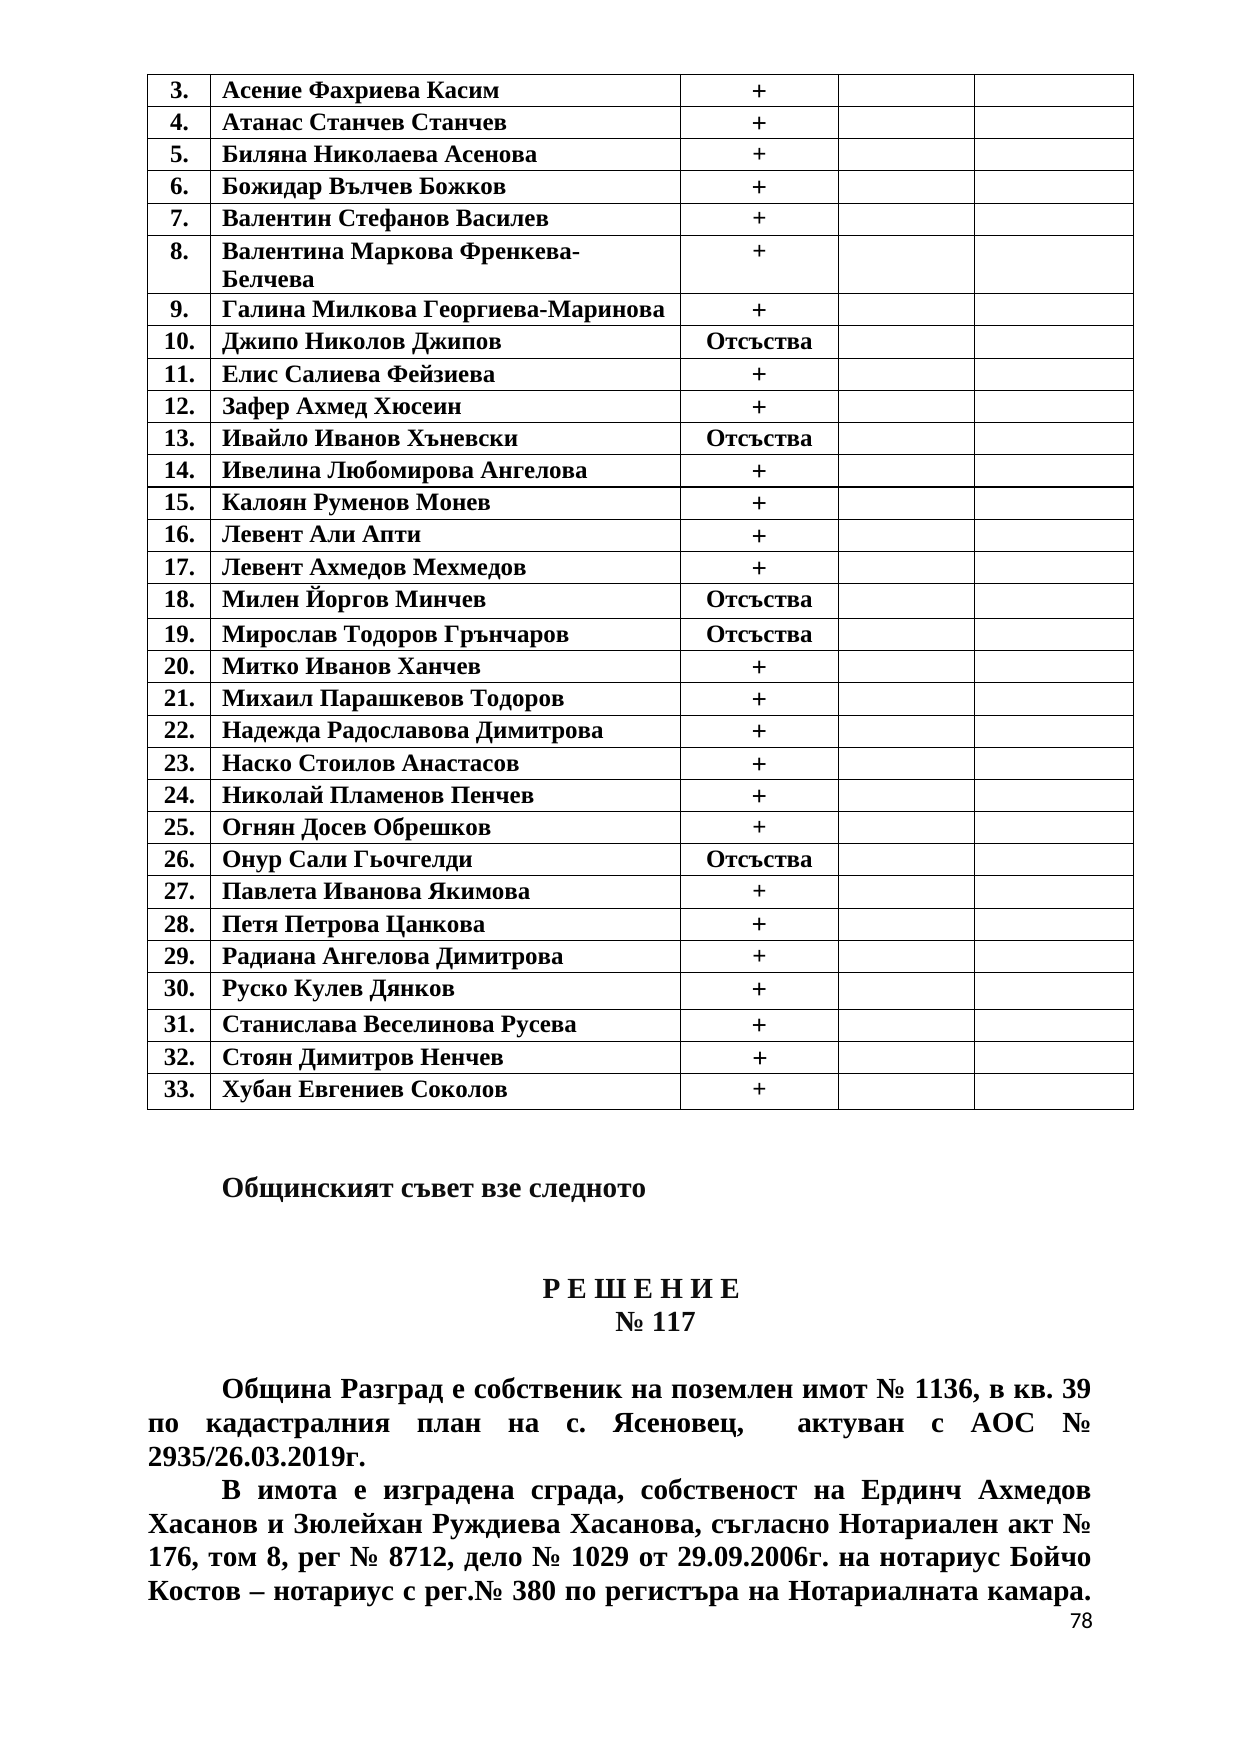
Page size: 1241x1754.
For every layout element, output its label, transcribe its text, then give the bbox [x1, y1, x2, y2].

table_cell + [681, 359, 838, 390]
table_cell 8. [148, 236, 210, 293]
table_cell [975, 75, 1133, 106]
table_cell + [681, 780, 838, 811]
table_cell [839, 812, 974, 843]
table_cell [839, 75, 974, 106]
table_cell + [681, 876, 838, 908]
table_cell Калоян Руменов Монев [211, 488, 680, 518]
table_cell 19. [148, 619, 210, 650]
table_cell Асение Фахриева Касим [211, 75, 680, 106]
table_cell Павлета Иванова Якимова [211, 876, 680, 908]
table_cell [839, 780, 974, 811]
table_cell + [681, 520, 838, 551]
table_cell Отсъства [681, 619, 838, 650]
table_cell + [681, 748, 838, 779]
table_cell [975, 107, 1133, 138]
table_cell + [681, 716, 838, 747]
table_cell 25. [148, 812, 210, 843]
table_cell Галина Милкова Георгиева-Маринова [211, 294, 680, 325]
table_cell Божидар Вълчев Божков [211, 171, 680, 202]
table_cell Мирослав Тодоров Грънчаров [211, 619, 680, 650]
table_cell [839, 941, 974, 972]
table_cell Джипо Николов Джипов [211, 326, 680, 358]
table_cell [839, 455, 974, 486]
table_cell [975, 294, 1133, 325]
table_cell + [681, 651, 838, 682]
table_cell Левент Ахмедов Мехмедов [211, 552, 680, 583]
table_cell [975, 683, 1133, 714]
table_cell [975, 236, 1133, 293]
table_cell [975, 455, 1133, 486]
table_cell [839, 236, 974, 293]
table_cell Петя Петрова Цанкова [211, 909, 680, 940]
table_cell [975, 941, 1133, 972]
table_cell [839, 584, 974, 618]
table_cell 9. [148, 294, 210, 325]
table_cell + [681, 1010, 838, 1041]
table_cell + [681, 171, 838, 202]
table_cell + [681, 107, 838, 138]
table_cell Валентин Стефанов Василев [211, 204, 680, 235]
table_cell + [681, 236, 838, 293]
table_cell + [681, 941, 838, 972]
table_cell Станислава Веселинова Русева [211, 1010, 680, 1041]
table_cell + [681, 294, 838, 325]
table_cell [975, 844, 1133, 875]
table_cell Левент Али Апти [211, 520, 680, 551]
table_cell Милен Йоргов Минчев [211, 584, 680, 618]
table_cell 23. [148, 748, 210, 779]
table_cell 21. [148, 683, 210, 714]
table_cell [975, 171, 1133, 202]
table_cell 16. [148, 520, 210, 551]
table_cell [839, 1010, 974, 1041]
table_cell [839, 139, 974, 170]
table_cell + [681, 75, 838, 106]
table_cell [975, 1042, 1133, 1073]
table_cell Валентина Маркова Френкева-Белчева [211, 236, 680, 293]
table_cell 20. [148, 651, 210, 682]
table_cell 29. [148, 941, 210, 972]
table_cell 5. [148, 139, 210, 170]
table_cell 6. [148, 171, 210, 202]
table_cell [839, 651, 974, 682]
table_cell Онур Сали Гьочгелди [211, 844, 680, 875]
table_cell Биляна Николаева Асенова [211, 139, 680, 170]
subtitle № 117 [148, 1304, 1093, 1338]
table_cell + [681, 139, 838, 170]
table_cell 18. [148, 584, 210, 618]
table_cell Ивайло Иванов Хъневски [211, 423, 680, 454]
table_cell 24. [148, 780, 210, 811]
table_cell 26. [148, 844, 210, 875]
table_cell [839, 1074, 974, 1109]
table_cell Отсъства [681, 423, 838, 454]
table_cell [839, 359, 974, 390]
table_cell + [681, 1042, 838, 1073]
table_cell + [681, 909, 838, 940]
table_cell 28. [148, 909, 210, 940]
table_cell Отсъства [681, 326, 838, 358]
table_cell Надежда Радославова Димитрова [211, 716, 680, 747]
table_cell [839, 909, 974, 940]
table_cell [975, 139, 1133, 170]
table_cell Отсъства [681, 584, 838, 618]
table_cell + [681, 552, 838, 583]
table_cell Хубан Евгениев Соколов [211, 1074, 680, 1109]
table_cell Наско Стоилов Анастасов [211, 748, 680, 779]
table_cell Николай Пламенов Пенчев [211, 780, 680, 811]
table_cell + [681, 455, 838, 486]
table_cell 14. [148, 455, 210, 486]
table_cell [975, 584, 1133, 618]
table_cell Стоян Димитров Ненчев [211, 1042, 680, 1073]
table_cell [975, 716, 1133, 747]
table_cell [975, 748, 1133, 779]
table_cell [975, 204, 1133, 235]
table_cell + [681, 1074, 838, 1109]
table_cell [839, 716, 974, 747]
table_cell 30. [148, 973, 210, 1008]
table_cell [839, 876, 974, 908]
text Община Разград е собственик на поземлен имот № 1136, в кв. 39 по кадастралния план на с. Ясеновец, актуван с АОС № 2935/26.03.2019г. [148, 1372, 1093, 1472]
table_cell 31. [148, 1010, 210, 1041]
subtitle Р Е Ш Е Н И Е [148, 1271, 1093, 1304]
table_cell [975, 619, 1133, 650]
table_cell [839, 973, 974, 1008]
table_cell [839, 294, 974, 325]
table_cell [839, 619, 974, 650]
table_cell + [681, 812, 838, 843]
table_cell 3. [148, 75, 210, 106]
table_cell [839, 391, 974, 422]
table_cell + [681, 683, 838, 714]
table_cell 32. [148, 1042, 210, 1073]
table_cell + [681, 973, 838, 1008]
table_cell + [681, 391, 838, 422]
table_cell 22. [148, 716, 210, 747]
table_cell 33. [148, 1074, 210, 1109]
table_cell Руско Кулев Дянков [211, 973, 680, 1008]
table_cell + [681, 488, 838, 518]
table_cell [839, 326, 974, 358]
table_cell [839, 423, 974, 454]
table_cell [975, 552, 1133, 583]
table_cell 10. [148, 326, 210, 358]
table_cell 17. [148, 552, 210, 583]
table_cell 13. [148, 423, 210, 454]
table_cell Зафер Ахмед Хюсеин [211, 391, 680, 422]
table_cell [839, 107, 974, 138]
table_cell [975, 1074, 1133, 1109]
table_cell [839, 171, 974, 202]
table_cell Елис Салиева Фейзиева [211, 359, 680, 390]
table_cell [975, 488, 1133, 518]
table_cell [839, 683, 974, 714]
table_cell [839, 488, 974, 518]
table_cell 11. [148, 359, 210, 390]
table_cell [975, 876, 1133, 908]
table_cell [839, 204, 974, 235]
subtitle Общинският съвет взе следното [148, 1170, 1093, 1204]
table_cell [975, 651, 1133, 682]
table_cell 27. [148, 876, 210, 908]
table_cell [975, 326, 1133, 358]
table_cell [839, 520, 974, 551]
table_cell [839, 1042, 974, 1073]
table_cell Радиана Ангелова Димитрова [211, 941, 680, 972]
table_cell Митко Иванов Ханчев [211, 651, 680, 682]
table_cell [839, 844, 974, 875]
table_cell 15. [148, 488, 210, 518]
table_cell [975, 391, 1133, 422]
table_cell [975, 780, 1133, 811]
table_cell Атанас Станчев Станчев [211, 107, 680, 138]
table_cell Михаил Парашкевов Тодоров [211, 683, 680, 714]
table_cell Отсъства [681, 844, 838, 875]
table_cell [975, 1010, 1133, 1041]
table_cell 4. [148, 107, 210, 138]
table_cell [975, 973, 1133, 1008]
table_cell 12. [148, 391, 210, 422]
text В имота е изградена сграда, собственост на Ердинч Ахмедов Хасанов и Зюлейхан Руждиева Хасанова, съгласно Нотариален акт № 176, том 8, рег № 8712, дело № 1029 от 29.09.2006г. на нотариус Бойчо Костов – нотариус с рег.№ 380 по регистъра на Нотариалната камара. [148, 1472, 1093, 1606]
table_cell Огнян Досев Обрешков [211, 812, 680, 843]
table_cell [975, 812, 1133, 843]
table_cell [839, 552, 974, 583]
table_cell [975, 359, 1133, 390]
table_cell [839, 748, 974, 779]
table_cell + [681, 204, 838, 235]
table_cell 7. [148, 204, 210, 235]
table_cell [975, 423, 1133, 454]
table_cell [975, 909, 1133, 940]
table_cell [975, 520, 1133, 551]
table_cell Ивелина Любомирова Ангелова [211, 455, 680, 486]
